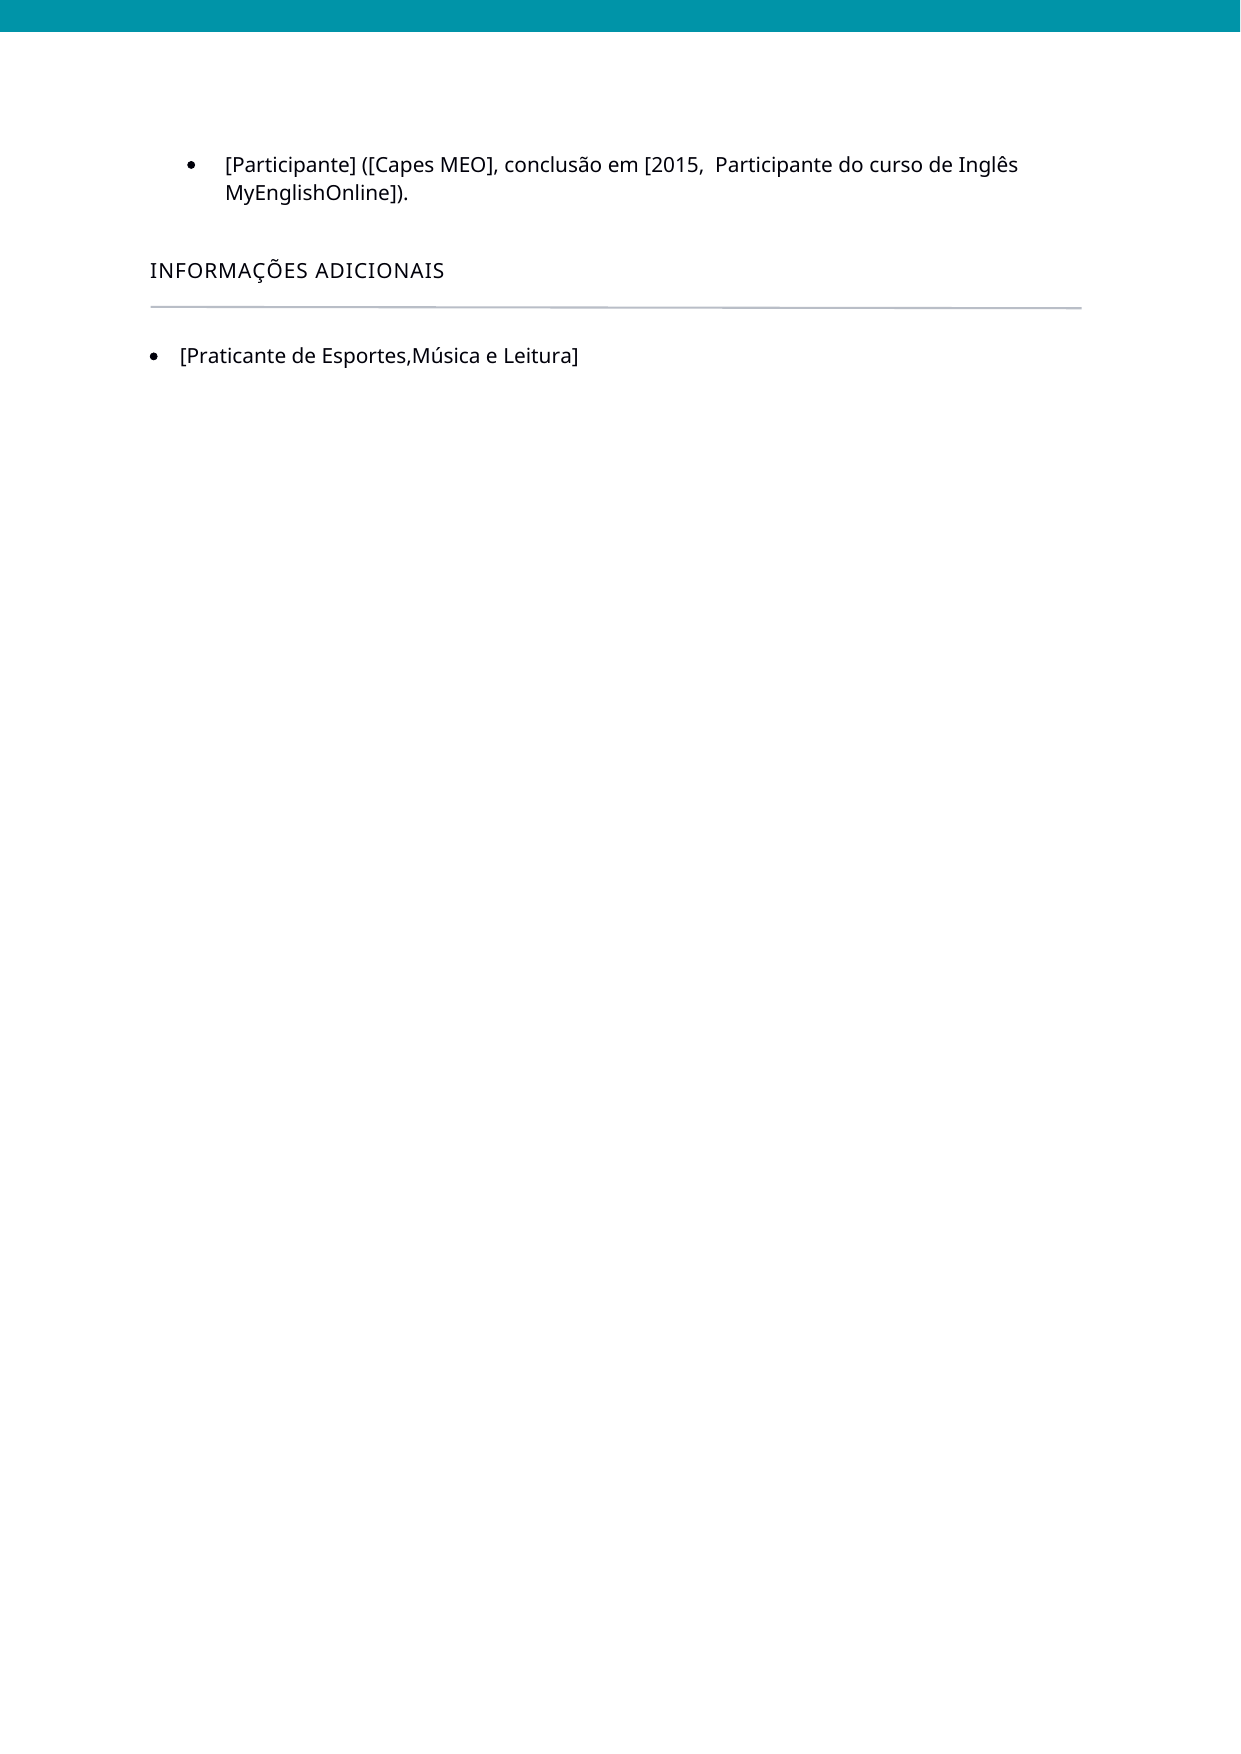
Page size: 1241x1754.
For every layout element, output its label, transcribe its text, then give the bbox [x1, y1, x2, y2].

list [Praticante de Esportes,Música e Leitura] [150, 341, 1090, 370]
text INFORMAÇÕES ADICIONAIS [150, 256, 1090, 284]
picture [0, 0, 1241, 32]
list [Participante] ([Capes MEO], conclusão em [2015, Participante do curso de Inglês MyEnglishOnline]). [187, 150, 1090, 207]
